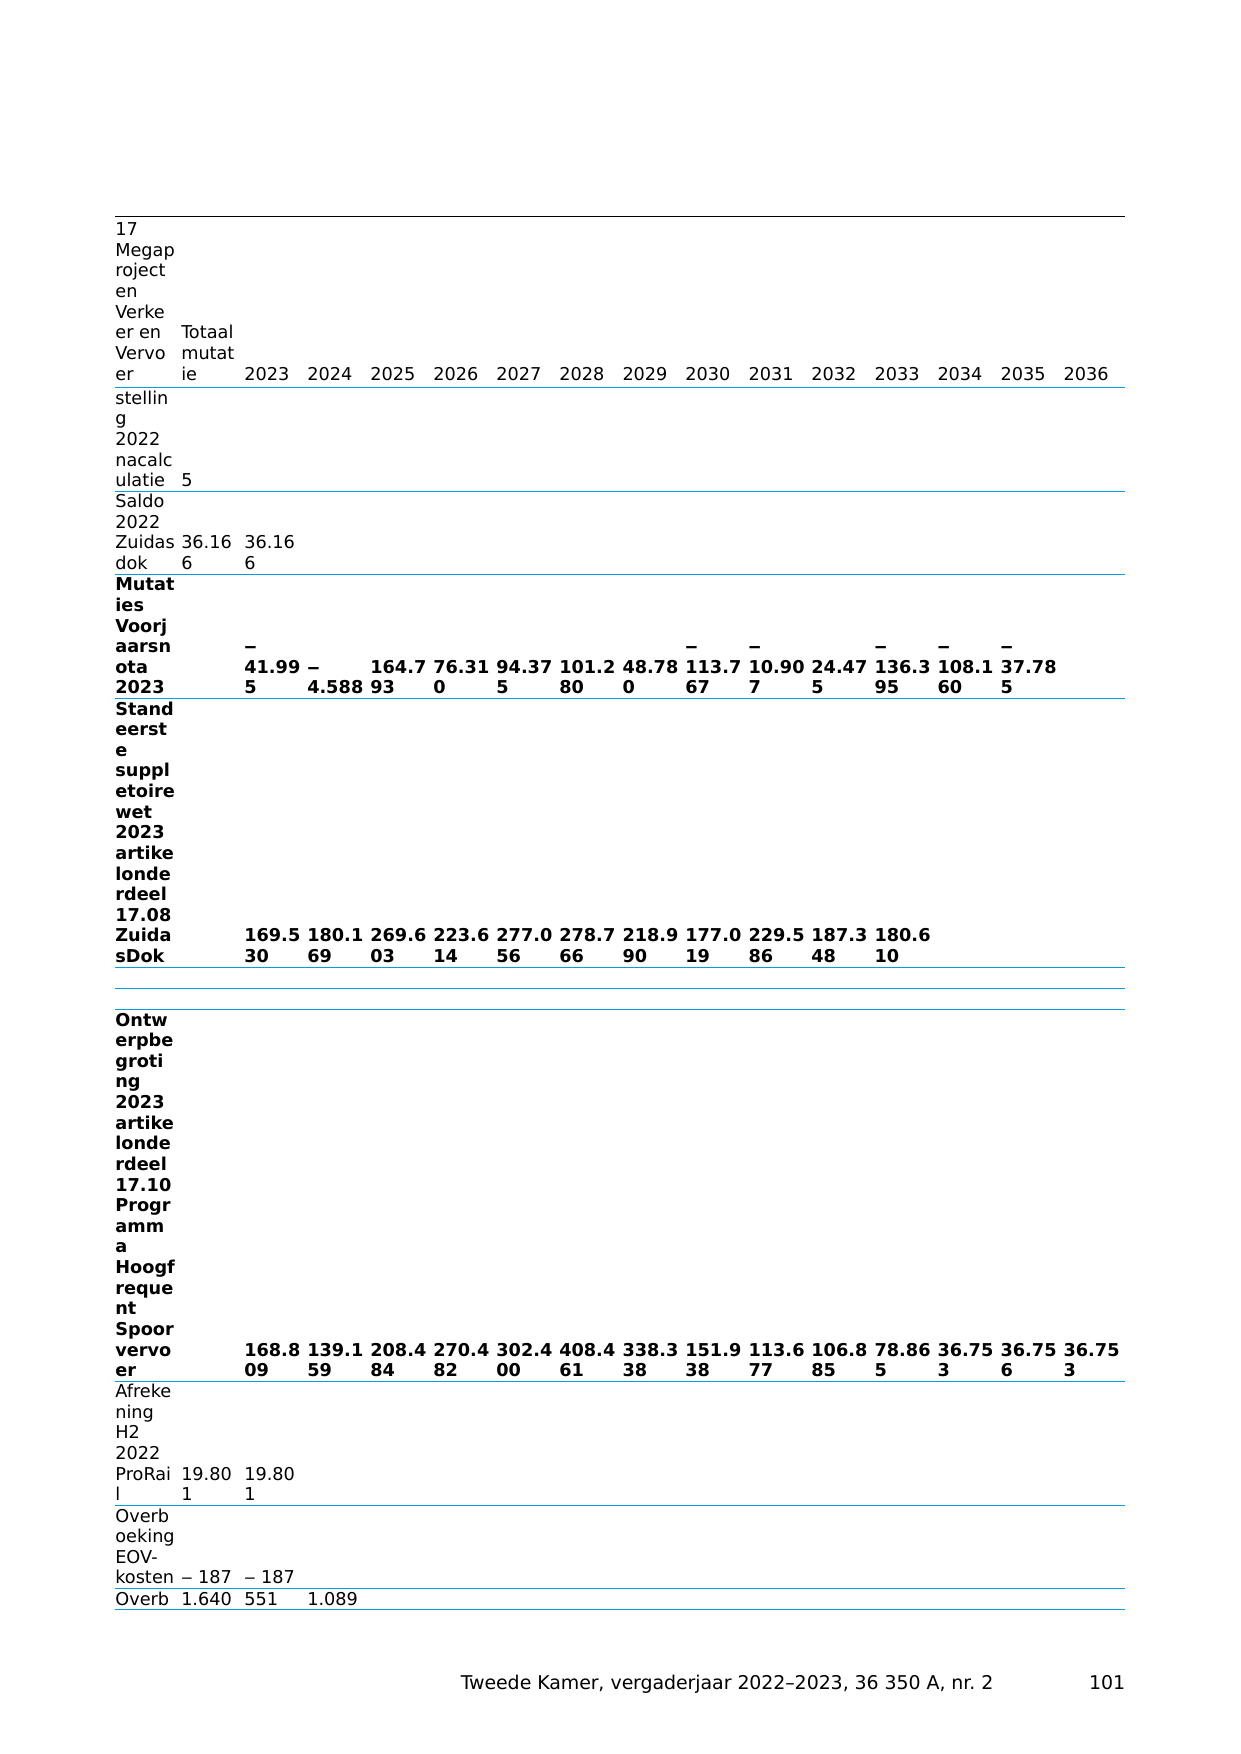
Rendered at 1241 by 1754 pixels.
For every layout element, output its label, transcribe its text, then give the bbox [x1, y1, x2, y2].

table_cell 2031 [745, 217, 808, 387]
table_cell 2030 [682, 217, 745, 387]
table_cell 2033 [871, 217, 934, 387]
table_cell [745, 989, 808, 1009]
table_cell 551 [241, 1589, 304, 1609]
table_cell [998, 1506, 1060, 1588]
table_cell [682, 492, 745, 574]
table_cell [556, 1506, 619, 1588]
table_cell [493, 492, 556, 574]
table_cell 139.159 [304, 1010, 367, 1381]
table_cell [619, 989, 682, 1009]
table_cell [367, 968, 430, 988]
table_cell [682, 388, 745, 491]
table_cell 1.640 [178, 1589, 241, 1609]
table_cell 180.169 [304, 699, 367, 967]
table_cell [619, 1589, 682, 1609]
table_cell [493, 1589, 556, 1609]
table_cell [619, 388, 682, 491]
table_cell 76.310 [430, 575, 493, 698]
table_cell [493, 1382, 556, 1505]
table_cell [998, 699, 1060, 967]
table_cell [998, 492, 1060, 574]
table_cell [430, 968, 493, 988]
table_cell [556, 388, 619, 491]
table_cell [619, 492, 682, 574]
table_cell [430, 492, 493, 574]
table_cell [934, 1589, 997, 1609]
table_cell [367, 989, 430, 1009]
table_cell 113.677 [745, 1010, 808, 1381]
table_cell 36.166 [178, 492, 241, 574]
table_cell 17 Megaprojecten Verkeer en Vervoer [115, 217, 178, 387]
table_cell [304, 388, 367, 491]
table_cell [1060, 1506, 1125, 1588]
table_cell [304, 968, 367, 988]
table_cell 2027 [493, 217, 556, 387]
table_cell [367, 1589, 430, 1609]
table_cell 164.793 [367, 575, 430, 698]
table_cell 48.780 [619, 575, 682, 698]
table_cell [682, 1589, 745, 1609]
table_cell 36.753 [1060, 1010, 1125, 1381]
table_cell [1060, 989, 1125, 1009]
table_cell [934, 699, 997, 967]
table_cell 94.375 [493, 575, 556, 698]
table_cell [178, 968, 241, 988]
table_cell [682, 968, 745, 988]
table_cell [871, 989, 934, 1009]
table_cell [493, 1506, 556, 1588]
table_cell [998, 1382, 1060, 1505]
table_cell [430, 989, 493, 1009]
table_cell [619, 968, 682, 988]
table_cell [682, 989, 745, 1009]
table_cell [934, 1382, 997, 1505]
table_cell [556, 989, 619, 1009]
table_cell [808, 1506, 871, 1588]
table_cell 208.484 [367, 1010, 430, 1381]
table_cell [430, 1382, 493, 1505]
table_cell 151.938 [682, 1010, 745, 1381]
table_cell 36.756 [998, 1010, 1060, 1381]
table_cell 2034 [934, 217, 997, 387]
table_cell [745, 1382, 808, 1505]
table_cell [808, 388, 871, 491]
table_cell [493, 388, 556, 491]
table_cell [745, 968, 808, 988]
table_cell [745, 388, 808, 491]
table_cell [682, 1506, 745, 1588]
table_cell [808, 968, 871, 988]
table_cell Afrekening H2 2022 ProRail [115, 1382, 178, 1505]
table_cell [871, 1506, 934, 1588]
table_cell 2025 [367, 217, 430, 387]
table_cell [241, 968, 304, 988]
table_cell [178, 575, 241, 698]
table_cell [871, 968, 934, 988]
table_cell [808, 1589, 871, 1609]
table_cell [871, 388, 934, 491]
table_cell Ontwerpbegroting 2023 artikelonderdeel 17.10 Programma Hoogfrequent Spoorvervoer [115, 1010, 178, 1381]
table_cell [871, 492, 934, 574]
table_cell [934, 388, 997, 491]
table_cell [745, 1506, 808, 1588]
table_cell [619, 1506, 682, 1588]
table_cell 229.586 [745, 699, 808, 967]
table_cell 223.614 [430, 699, 493, 967]
table_cell ‒ 136.395 [871, 575, 934, 698]
table_cell [1060, 492, 1125, 574]
table_cell Stand eerste suppletoire wet 2023 artikelonderdeel 17.08 ZuidasDok [115, 699, 178, 967]
table_cell 106.885 [808, 1010, 871, 1381]
table_cell Overboeking EOV-kosten [115, 1506, 178, 1588]
table_cell [115, 989, 178, 1009]
table_cell [1060, 699, 1125, 967]
table_cell [304, 492, 367, 574]
table_cell stelling 2022 nacalculatie [115, 388, 178, 491]
table_cell ‒ 4.588 [304, 575, 367, 698]
table_cell [556, 968, 619, 988]
table_cell [808, 492, 871, 574]
table_cell 2024 [304, 217, 367, 387]
table_cell [178, 1010, 241, 1381]
table_header Tabel 18 Artikel 17 [115, 191, 1125, 216]
table_cell [430, 1589, 493, 1609]
table_cell Overb [115, 1589, 178, 1609]
table_cell 2032 [808, 217, 871, 387]
table_cell 36.166 [241, 492, 304, 574]
table_cell [367, 1382, 430, 1505]
table_cell [934, 968, 997, 988]
table_cell [556, 492, 619, 574]
table_cell 338.338 [619, 1010, 682, 1381]
table_cell ‒ 37.785 [998, 575, 1060, 698]
table_cell [556, 1382, 619, 1505]
table_cell 187.348 [808, 699, 871, 967]
table_cell 278.766 [556, 699, 619, 967]
table_cell [745, 1589, 808, 1609]
table_cell [430, 1506, 493, 1588]
table_cell [934, 989, 997, 1009]
table_cell [934, 492, 997, 574]
table_cell 302.400 [493, 1010, 556, 1381]
table_cell [304, 989, 367, 1009]
table_cell 168.809 [241, 1010, 304, 1381]
table_cell [682, 1382, 745, 1505]
table_cell 2023 [241, 217, 304, 387]
table_cell 2028 [556, 217, 619, 387]
table_cell [871, 1382, 934, 1505]
table_cell 218.990 [619, 699, 682, 967]
table_cell 24.475 [808, 575, 871, 698]
table_cell ‒ 10.907 [745, 575, 808, 698]
table_cell [934, 1506, 997, 1588]
table_cell 78.865 [871, 1010, 934, 1381]
table_cell [556, 1589, 619, 1609]
table_cell [493, 968, 556, 988]
table_cell ‒ 187 [241, 1506, 304, 1588]
table_cell 269.603 [367, 699, 430, 967]
table_cell [808, 1382, 871, 1505]
table_cell 270.482 [430, 1010, 493, 1381]
table_cell Totaal mutatie [178, 217, 241, 387]
table_cell [178, 699, 241, 967]
table_cell 19.801 [178, 1382, 241, 1505]
table_cell Mutaties Voorjaarsnota 2023 [115, 575, 178, 698]
table_cell [367, 388, 430, 491]
table_cell [745, 492, 808, 574]
table_cell 2035 [998, 217, 1060, 387]
table_cell [241, 388, 304, 491]
table_cell [115, 968, 178, 988]
table_cell 408.461 [556, 1010, 619, 1381]
table_cell [1060, 1589, 1125, 1609]
table_cell [304, 1506, 367, 1588]
table_cell [619, 1382, 682, 1505]
table_cell 2029 [619, 217, 682, 387]
table_cell [808, 989, 871, 1009]
table_cell ‒ 113.767 [682, 575, 745, 698]
table_cell 5 [178, 388, 241, 491]
table_cell [998, 989, 1060, 1009]
table_cell 2036 [1060, 217, 1125, 387]
table_cell [1060, 1382, 1125, 1505]
table_cell [493, 989, 556, 1009]
table_cell 2026 [430, 217, 493, 387]
table_cell ‒ 108.160 [934, 575, 997, 698]
table_cell [430, 388, 493, 491]
table_cell [998, 968, 1060, 988]
table_cell 169.530 [241, 699, 304, 967]
table_cell 177.019 [682, 699, 745, 967]
table_cell 180.610 [871, 699, 934, 967]
table_cell 1.089 [304, 1589, 367, 1609]
table_cell [998, 1589, 1060, 1609]
table_cell [1060, 968, 1125, 988]
table_cell Saldo 2022 Zuidasdok [115, 492, 178, 574]
table_cell ‒ 41.995 [241, 575, 304, 698]
table_cell 101.280 [556, 575, 619, 698]
table_cell [1060, 388, 1125, 491]
table_cell ‒ 187 [178, 1506, 241, 1588]
table_cell [304, 1382, 367, 1505]
table_cell [178, 989, 241, 1009]
table_cell [998, 388, 1060, 491]
table_cell 19.801 [241, 1382, 304, 1505]
table_cell [1060, 575, 1125, 698]
table_cell [241, 989, 304, 1009]
table_cell [367, 1506, 430, 1588]
table_cell 277.056 [493, 699, 556, 967]
table_cell 36.753 [934, 1010, 997, 1381]
table_cell [871, 1589, 934, 1609]
table_cell [367, 492, 430, 574]
